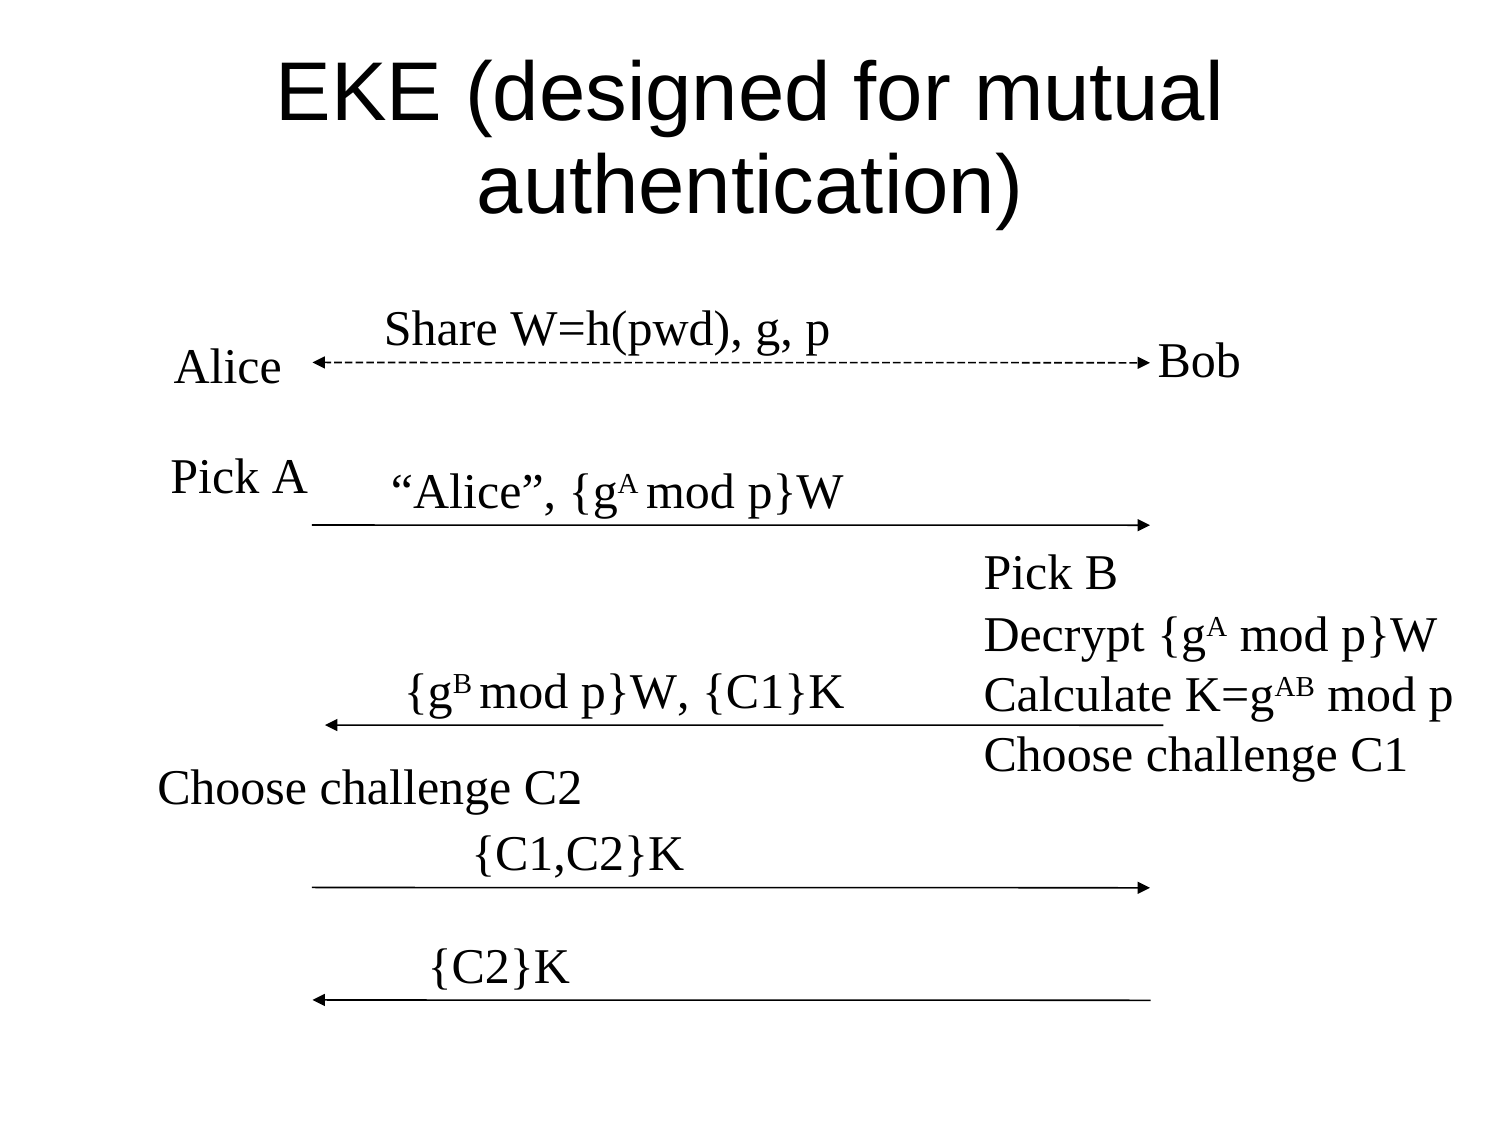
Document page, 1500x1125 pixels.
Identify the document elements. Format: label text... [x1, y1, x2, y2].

text_box Pick B Decrypt {gA mod p}W Calculate K=gAB mod p Choose challenge C1 [968, 537, 1469, 789]
text_box Alice [158, 331, 298, 403]
text_box Choose challenge C2 [142, 752, 598, 824]
text_box {C2}K [412, 931, 586, 1003]
text_box {C1,C2}K [456, 818, 700, 890]
text_box “Alice”, {gA mod p}W [375, 455, 859, 528]
text_box Pick A [155, 441, 324, 514]
text_box {gB mod p}W, {C1}K [388, 655, 860, 728]
text_box Share W=h(pwd), g, p [369, 293, 846, 365]
title EKE (designed for mutual authentication) [75, 34, 1426, 243]
text_box Bob [1142, 324, 1257, 397]
